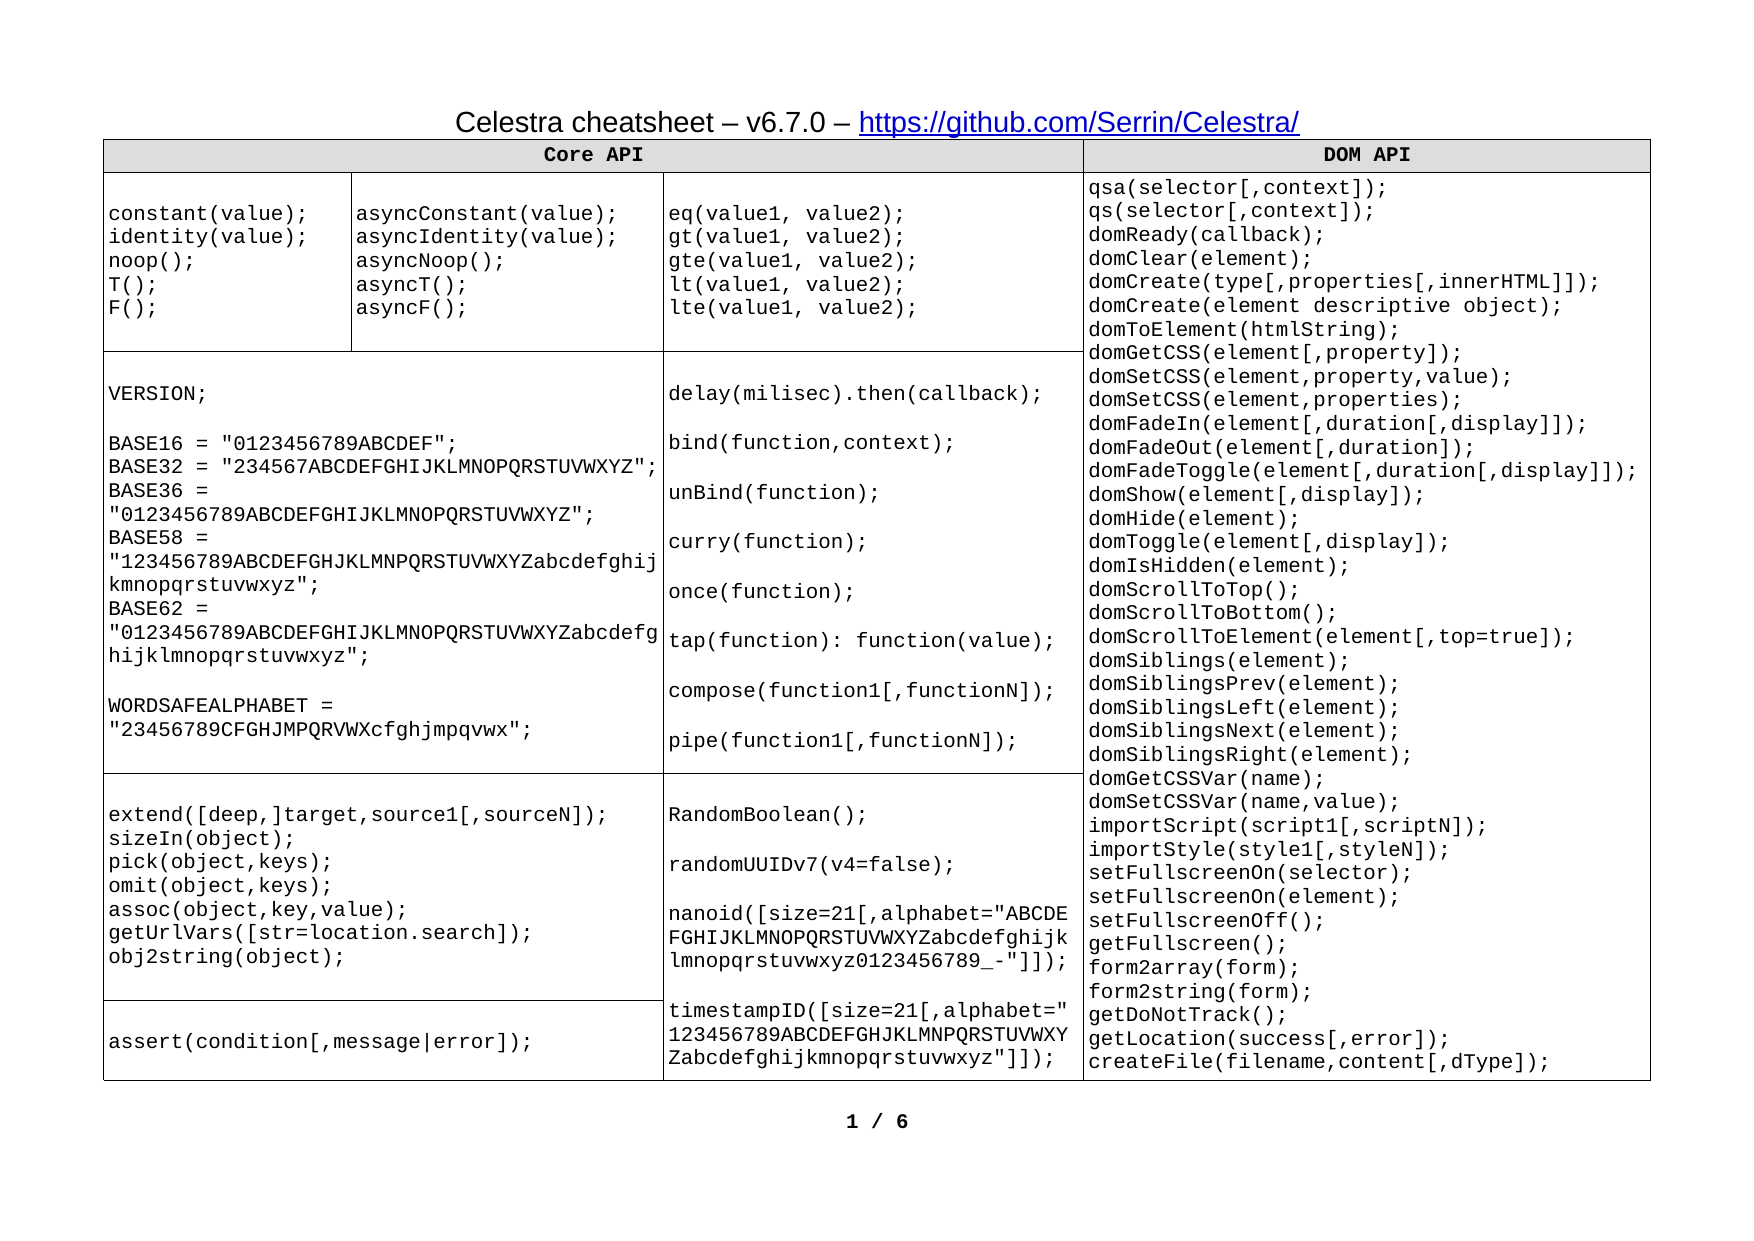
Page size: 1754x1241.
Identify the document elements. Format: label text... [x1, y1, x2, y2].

text Celestra cheatsheet – v6.7.0 – https://github.com/Serrin/Celestra/ [105, 105, 1649, 138]
table_cell asyncConstant(value); asyncIdentity(value); asyncNoop(); asyncT(); asyncF(); [352, 173, 663, 351]
table_cell extend([deep,]target,source1[,sourceN]); sizeIn(object); pick(object,keys); omit(object,keys); assoc(object,key,value); getUrlVars([str=location.search]); obj2string(object); [104, 774, 663, 1000]
table_cell assert(condition[,message|error]); [104, 1001, 663, 1080]
table_cell constant(value); identity(value); noop(); T(); F(); [104, 173, 351, 351]
table_cell RandomBoolean(); randomUUIDv7(v4=false); nanoid([size=21[,alphabet="ABCDEFGHIJKLMNOPQRSTUVWXYZabcdefghijklmnopqrstuvwxyz0123456789_-"]]); timestampID([size=21[,alphabet="123456789ABCDEFGHJKLMNPQRSTUVWXYZabcdefghijkmnopqrstuvwxyz"]]); [664, 774, 1083, 1080]
table_header DOM API [1084, 140, 1650, 172]
table_cell delay(milisec).then(callback); bind(function,context); unBind(function); curry(function); once(function); tap(function): function(value); compose(function1[,functionN]); pipe(function1[,functionN]); [664, 352, 1083, 773]
table_header Core API [104, 140, 1083, 172]
table_cell qsa(selector[,context]); qs(selector[,context]); domReady(callback); domClear(element); domCreate(type[,properties[,innerHTML]]); domCreate(element descriptive object); domToElement(htmlString); domGetCSS(element[,property]); domSetCSS(element,property,value); domSetCSS(element,properties); domFadeIn(element[,duration[,display]]); domFadeOut(element[,duration]); domFadeToggle(element[,duration[,display]]); domShow(element[,display]); domHide(element); domToggle(element[,display]); domIsHidden(element); domScrollToTop(); domScrollToBottom(); domScrollToElement(element[,top=true]); domSiblings(element); domSiblingsPrev(element); domSiblingsLeft(element); domSiblingsNext(element); domSiblingsRight(element); domGetCSSVar(name); domSetCSSVar(name,value); importScript(script1[,scriptN]); importStyle(style1[,styleN]); setFullscreenOn(selector); setFullscreenOn(element); setFullscreenOff(); getFullscreen(); form2array(form); form2string(form); getDoNotTrack(); getLocation(success[,error]); createFile(filename,content[,dType]); [1084, 173, 1650, 1080]
table_cell VERSION; BASE16 = "0123456789ABCDEF"; BASE32 = "234567ABCDEFGHIJKLMNOPQRSTUVWXYZ"; BASE36 = "0123456789ABCDEFGHIJKLMNOPQRSTUVWXYZ"; BASE58 = "123456789ABCDEFGHJKLMNPQRSTUVWXYZabcdefghijkmnopqrstuvwxyz"; BASE62 = "0123456789ABCDEFGHIJKLMNOPQRSTUVWXYZabcdefghijklmnopqrstuvwxyz"; WORDSAFEALPHABET = "23456789CFGHJMPQRVWXcfghjmpqvwx"; [104, 352, 663, 773]
table_cell eq(value1, value2); gt(value1, value2); gte(value1, value2); lt(value1, value2); lte(value1, value2); [664, 173, 1083, 351]
